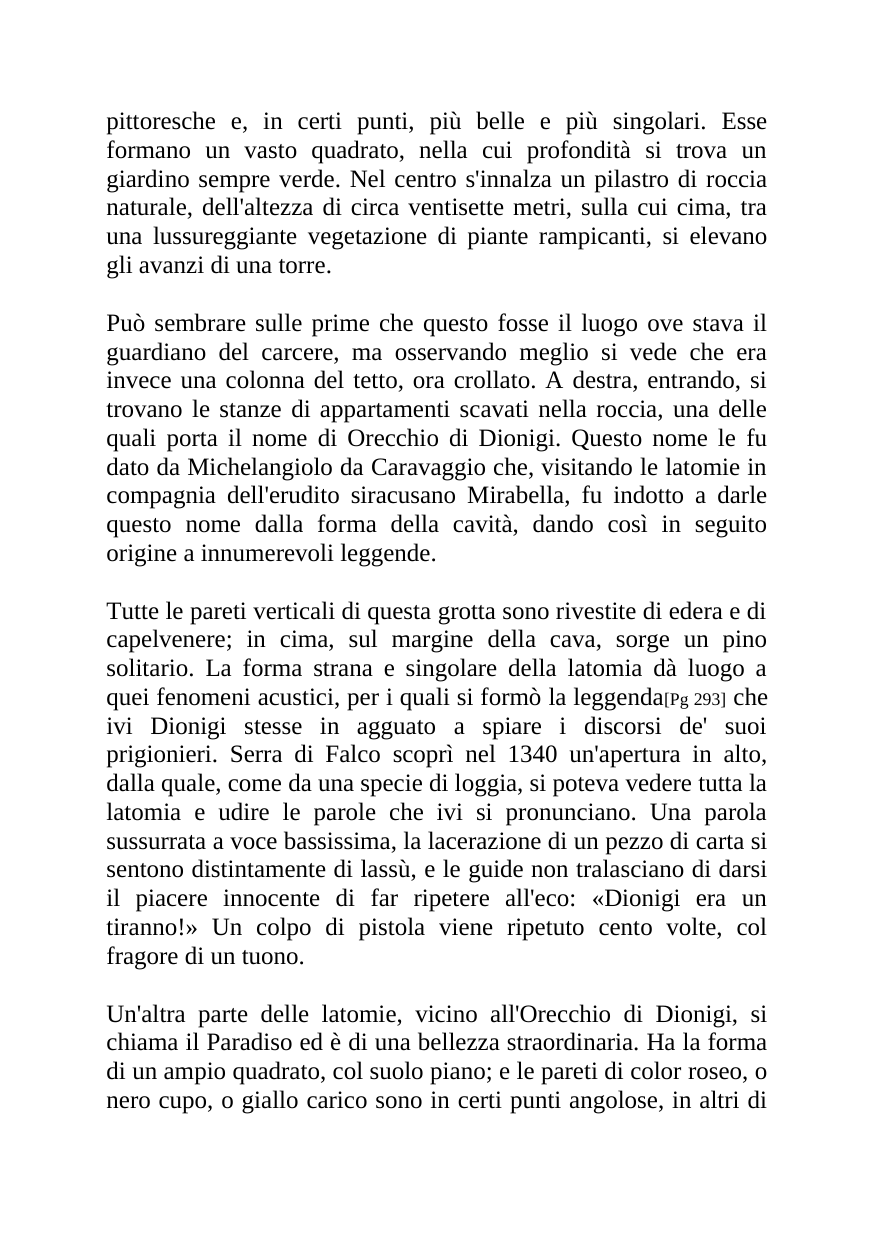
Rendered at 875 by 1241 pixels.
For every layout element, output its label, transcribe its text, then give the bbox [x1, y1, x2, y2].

text Un'altra parte delle latomie, vicino all'Orecchio di Dionigi, si chiama il Paradiso ed è di una bellezza straordinaria. Ha la forma di un ampio quadrato, col suolo piano; e le pareti di color roseo, o nero cupo, o giallo carico sono in certi punti angolose, in altri di [106, 999, 768, 1114]
text pittoresche e, in certi punti, più belle e più singolari. Esse formano un vasto quadrato, nella cui profondità si trova un giardino sempre verde. Nel centro s'innalza un pilastro di roccia naturale, dell'altezza di circa ventisette metri, sulla cui cima, tra una lussureggiante vegetazione di piante rampicanti, si elevano gli avanzi di una torre. [106, 106, 768, 279]
text Può sembrare sulle prime che questo fosse il luogo ove stava il guardiano del carcere, ma osservando meglio si vede che era invece una colonna del tetto, ora crollato. A destra, entrando, si trovano le stanze di appartamenti scavati nella roccia, una delle quali porta il nome di Orecchio di Dionigi. Questo nome le fu dato da Michelangiolo da Caravaggio che, visitando le latomie in compagnia dell'erudito siracusano Mirabella, fu indotto a darle questo nome dalla forma della cavità, dando così in seguito origine a innumerevoli leggende. [106, 308, 768, 567]
text Tutte le pareti verticali di questa grotta sono rivestite di edera e di capelvenere; in cima, sul margine della cava, sorge un pino solitario. La forma strana e singolare della latomia dà luogo a quei fenomeni acustici, per i quali si formò la leggenda[Pg 293] che ivi Dionigi stesse in agguato a spiare i discorsi de' suoi prigionieri. Serra di Falco scoprì nel 1340 un'apertura in alto, dalla quale, come da una specie di loggia, si poteva vedere tutta la latomia e udire le parole che ivi si pronunciano. Una parola sussurrata a voce bassissima, la lacerazione di un pezzo di carta si sentono distintamente di lassù, e le guide non tralasciano di darsi il piacere innocente di far ripetere all'eco: «Dionigi era un tiranno!» Un colpo di pistola viene ripetuto cento volte, col fragore di un tuono. [106, 596, 768, 969]
